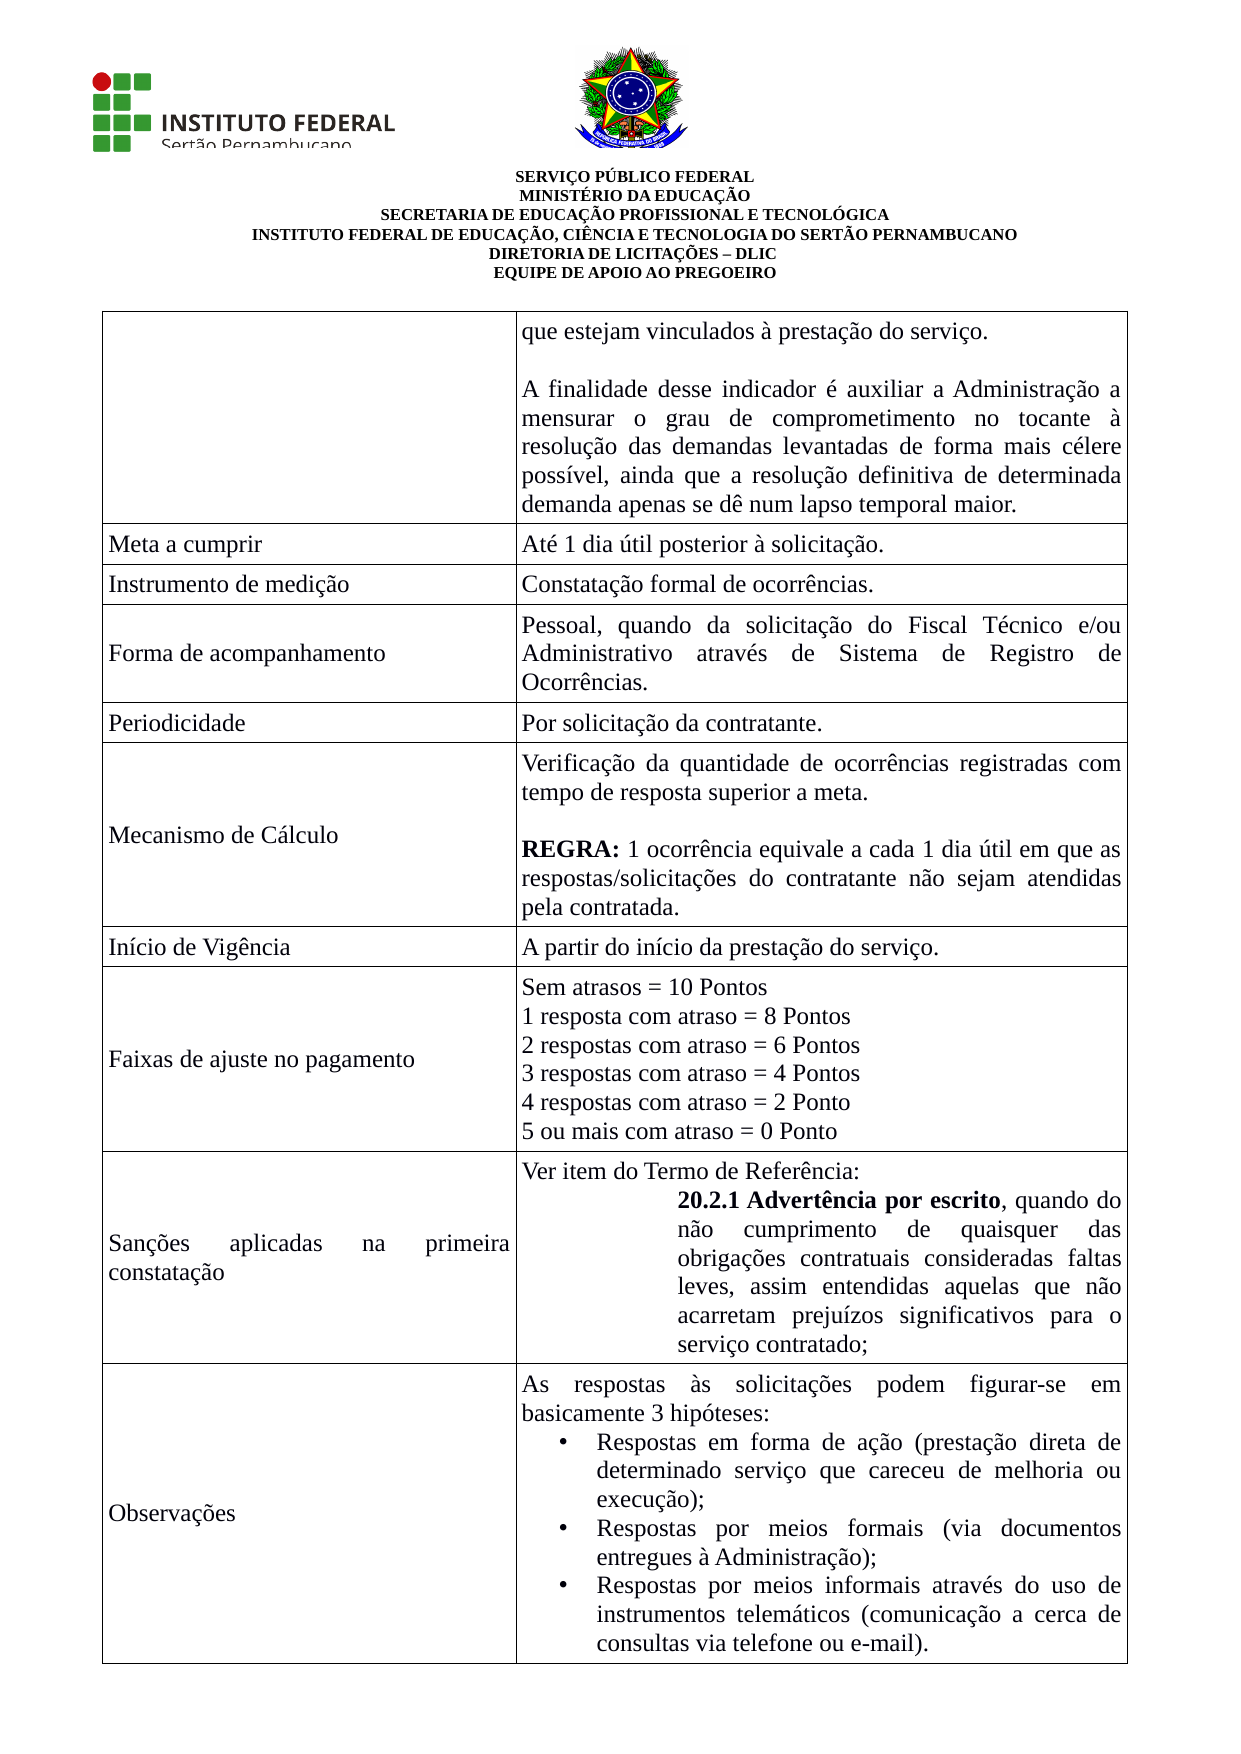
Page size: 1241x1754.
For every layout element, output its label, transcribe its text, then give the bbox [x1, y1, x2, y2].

table_cell Mecanismo de Cálculo [103, 743, 516, 926]
table_cell Periodicidade [103, 703, 516, 742]
table_cell Observações [103, 1364, 516, 1662]
table_cell As respostas às solicitações podem figurar-se em basicamente 3 hipóteses: Respostas em forma de ação (prestação direta de determinado serviço que careceu de melhoria ou execução); Respostas por meios formais (via documentos entregues à Administração); Respostas por meios informais através do uso de instrumentos telemáticos (comunicação a cerca de consultas via telefone ou e-mail). [517, 1364, 1127, 1662]
table_cell Sanções aplicadas na primeira constatação [103, 1152, 516, 1363]
table_cell Constatação formal de ocorrências. [517, 565, 1127, 604]
table_cell Instrumento de medição [103, 565, 516, 604]
table_cell Ver item do Termo de Referência: 20.2.1 Advertência por escrito, quando do não cumprimento de quaisquer das obrigações contratuais consideradas faltas leves, assim entendidas aquelas que não acarretam prejuízos significativos para o serviço contratado; [517, 1152, 1127, 1363]
table_cell Sem atrasos = 10 Pontos 1 resposta com atraso = 8 Pontos 2 respostas com atraso = 6 Pontos 3 respostas com atraso = 4 Pontos 4 respostas com atraso = 2 Ponto 5 ou mais com atraso = 0 Ponto [517, 967, 1127, 1151]
table_cell Início de Vigência [103, 927, 516, 966]
picture [92, 72, 395, 152]
table_cell Por solicitação da contratante. [517, 703, 1127, 742]
table_cell que estejam vinculados à prestação do serviço. A finalidade desse indicador é auxiliar a Administração a mensurar o grau de comprometimento no tocante à resolução das demandas levantadas de forma mais célere possível, ainda que a resolução definitiva de determinada demanda apenas se dê num lapso temporal maior. [517, 312, 1127, 523]
table_cell Até 1 dia útil posterior à solicitação. [517, 524, 1127, 564]
table_cell Verificação da quantidade de ocorrências registradas com tempo de resposta superior a meta. REGRA: 1 ocorrência equivale a cada 1 dia útil em que as respostas/solicitações do contratante não sejam atendidas pela contratada. [517, 743, 1127, 926]
table_cell Pessoal, quando da solicitação do Fiscal Técnico e/ou Administrativo através de Sistema de Registro de Ocorrências. [517, 605, 1127, 702]
table_cell Meta a cumprir [103, 524, 516, 564]
table_cell Forma de acompanhamento [103, 605, 516, 702]
table_cell A partir do início da prestação do serviço. [517, 927, 1127, 966]
table_cell [103, 312, 516, 523]
table_cell Faixas de ajuste no pagamento [103, 967, 516, 1151]
